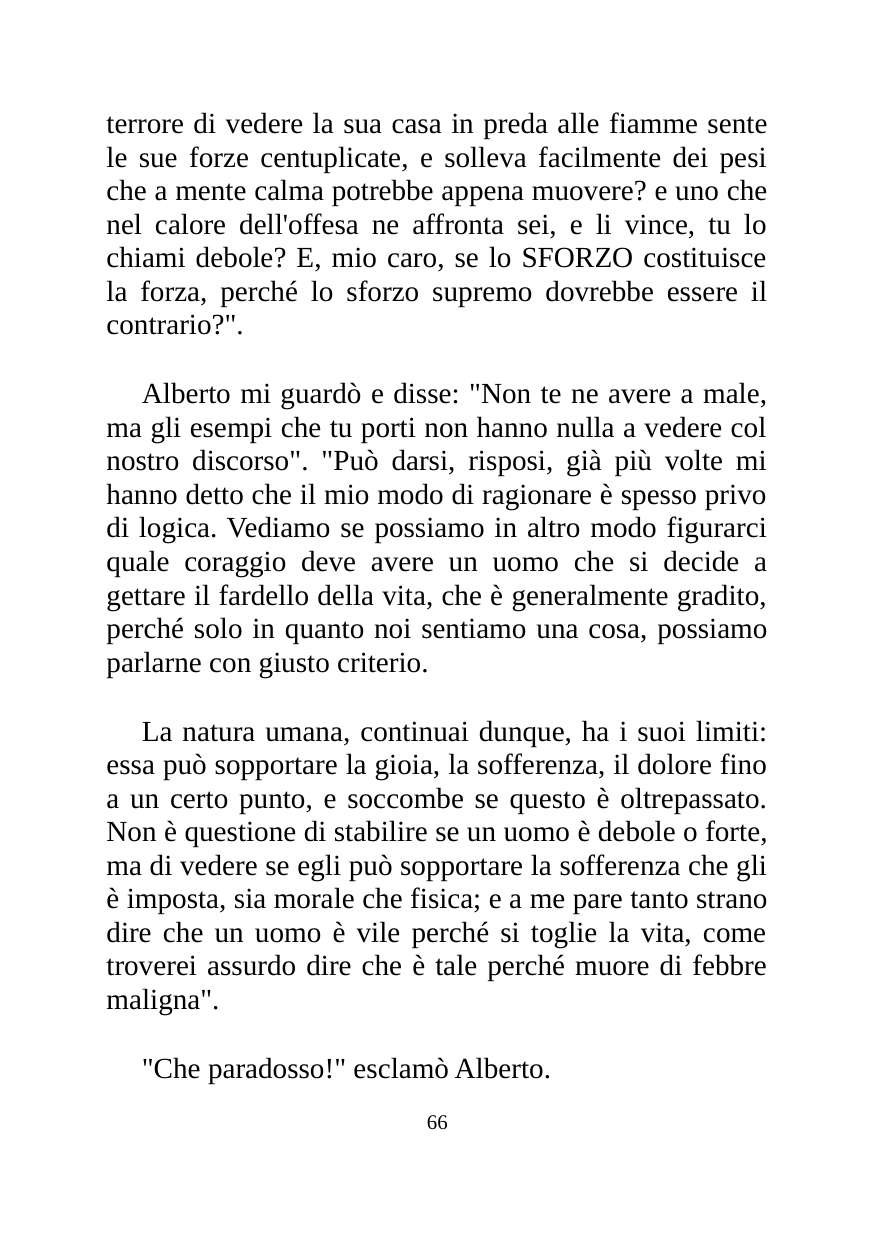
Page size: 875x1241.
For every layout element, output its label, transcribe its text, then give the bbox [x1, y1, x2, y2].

text La natura umana, continuai dunque, ha i suoi limiti: essa può sopportare la gioia, la sofferenza, il dolore fino a un certo punto, e soccombe se questo è oltrepassato. Non è questione di stabilire se un uomo è debole o forte, ma di vedere se egli può sopportare la sofferenza che gli è imposta, sia morale che fisica; e a me pare tanto strano dire che un uomo è vile perché si toglie la vita, come troverei assurdo dire che è tale perché muore di febbre maligna". [106, 714, 768, 1016]
text terrore di vedere la sua casa in preda alle fiamme sente le sue forze centuplicate, e solleva facilmente dei pesi che a mente calma potrebbe appena muovere? e uno che nel calore dell'offesa ne affronta sei, e li vince, tu lo chiami debole? E, mio caro, se lo SFORZO costituisce la forza, perché lo sforzo supremo dovrebbe essere il contrario?". [106, 106, 768, 341]
text "Che paradosso!" esclamò Alberto. [106, 1051, 768, 1084]
text Alberto mi guardò e disse: "Non te ne avere a male, ma gli esempi che tu porti non hanno nulla a vedere col nostro discorso". "Può darsi, risposi, già più volte mi hanno detto che il mio modo di ragionare è spesso privo di logica. Vediamo se possiamo in altro modo figurarci quale coraggio deve avere un uomo che si decide a gettare il fardello della vita, che è generalmente gradito, perché solo in quanto noi sentiamo una cosa, possiamo parlarne con giusto criterio. [106, 376, 768, 678]
